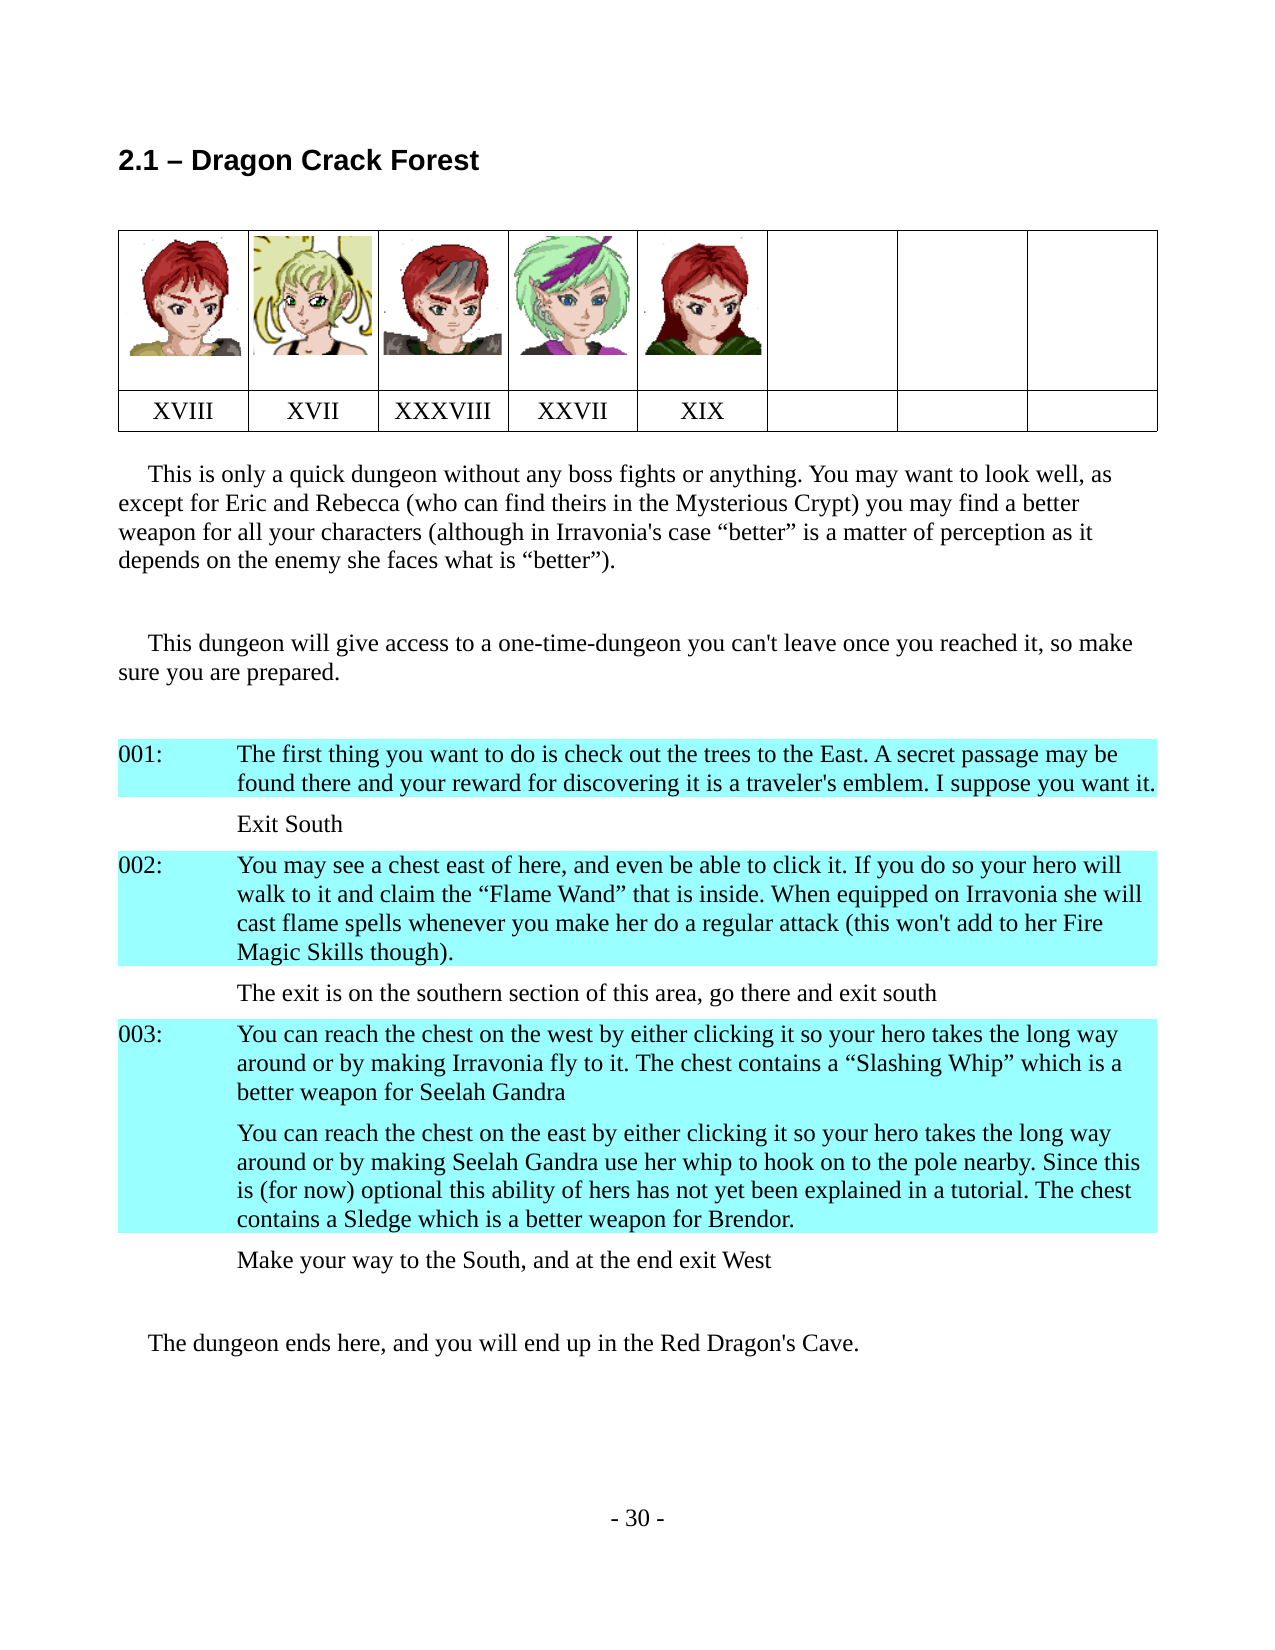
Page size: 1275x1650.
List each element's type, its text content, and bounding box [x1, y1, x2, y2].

table_cell XXVII [509, 391, 637, 431]
table_cell XVII [249, 391, 378, 431]
picture [513, 236, 632, 355]
picture [253, 236, 372, 355]
text 001: The first thing you want to do is check out the trees to the East. A secret passage may be found there and your reward for discovering it is a traveler's emblem. I suppose you want it. [118, 739, 1157, 797]
table_cell [1028, 391, 1157, 431]
table_header [119, 231, 248, 390]
text This is only a quick dungeon without any boss fights or anything. You may want to look well, as except for Eric and Rebecca (who can find theirs in the Mysterious Crypt) you may find a better weapon for all your characters (although in Irravonia's case “better” is a matter of perception as it depends on the enemy she faces what is “better”). [118, 459, 1157, 574]
text You can reach the chest on the east by either clicking it so your hero takes the long way around or by making Seelah Gandra use her whip to hook on to the pole nearby. Since this is (for now) optional this ability of hers has not yet been explained in a tutorial. The chest contains a Sledge which is a better weapon for Brendor. [118, 1118, 1157, 1233]
text The exit is on the southern section of this area, go there and exit south [118, 978, 1157, 1007]
table_cell [768, 391, 897, 431]
table_header [509, 355, 637, 390]
table_header [379, 231, 508, 354]
text 003: You can reach the chest on the west by either clicking it so your hero takes the long way around or by making Irravonia fly to it. The chest contains a “Slashing Whip” which is a better weapon for Seelah Gandra [118, 1019, 1157, 1106]
table_header [249, 355, 378, 390]
table_header [509, 231, 637, 354]
table_cell XVIII [119, 391, 248, 431]
text The dungeon ends here, and you will end up in the Red Dragon's Cave. [118, 1328, 1157, 1357]
picture [643, 236, 762, 355]
table_header [379, 355, 508, 390]
table_header [638, 231, 767, 390]
text Exit South [118, 809, 1157, 838]
subtitle 2.1 – Dragon Crack Forest [118, 143, 1157, 177]
text This dungeon will give access to a one-time-dungeon you can't leave once you reached it, so make sure you are prepared. [118, 628, 1157, 686]
table_header [1028, 231, 1157, 390]
text 002: You may see a chest east of here, and even be able to click it. If you do so your hero will walk to it and claim the “Flame Wand” that is inside. When equipped on Irravonia she will cast flame spells whenever you make her do a regular attack (this won't add to her Fire Magic Skills though). [118, 851, 1157, 966]
table_cell XIX [638, 391, 767, 431]
picture [124, 236, 242, 356]
table_cell XXXVIII [379, 391, 508, 431]
table_header [898, 231, 1027, 390]
picture [383, 236, 502, 355]
text Make your way to the South, and at the end exit West [118, 1246, 1157, 1274]
table_header [768, 231, 897, 390]
table_cell [898, 391, 1027, 431]
table_header [249, 231, 378, 354]
